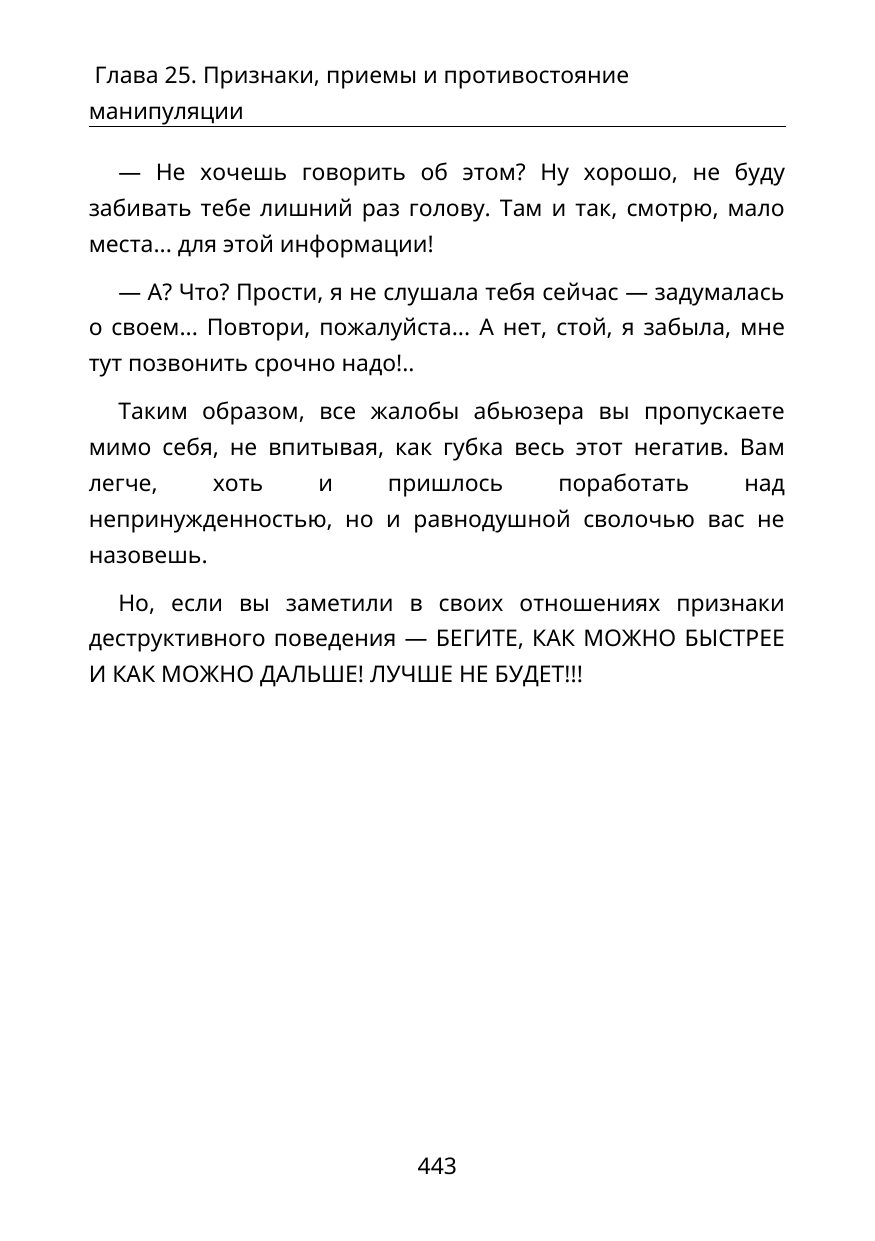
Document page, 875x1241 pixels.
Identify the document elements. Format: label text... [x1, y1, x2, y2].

text — А? Что? Прости, я не слушала тебя сейчас — задумалась о своем... Повтори, пожалуйста... А нет, стой, я забыла, мне тут позвонить срочно надо!.. [88, 275, 786, 378]
text Но, если вы заметили в своих отношениях признаки деструктивного поведения — БЕГИТЕ, КАК МОЖНО БЫСТРЕЕ И КАК МОЖНО ДАЛЬШЕ! ЛУЧШЕ НЕ БУДЕТ!!! [88, 586, 786, 689]
text Таким образом, все жалобы абьюзера вы пропускаете мимо себя, не впитывая, как губка весь этот негатив. Вам легче, хоть и пришлось поработать над непринужденностью, но и равнодушной сволочью вас не назовешь. [88, 395, 786, 570]
text — Не хочешь говорить об этом? Ну хорошо, не буду забивать тебе лишний раз голову. Там и так, смотрю, мало места... для этой информации! [88, 156, 786, 259]
